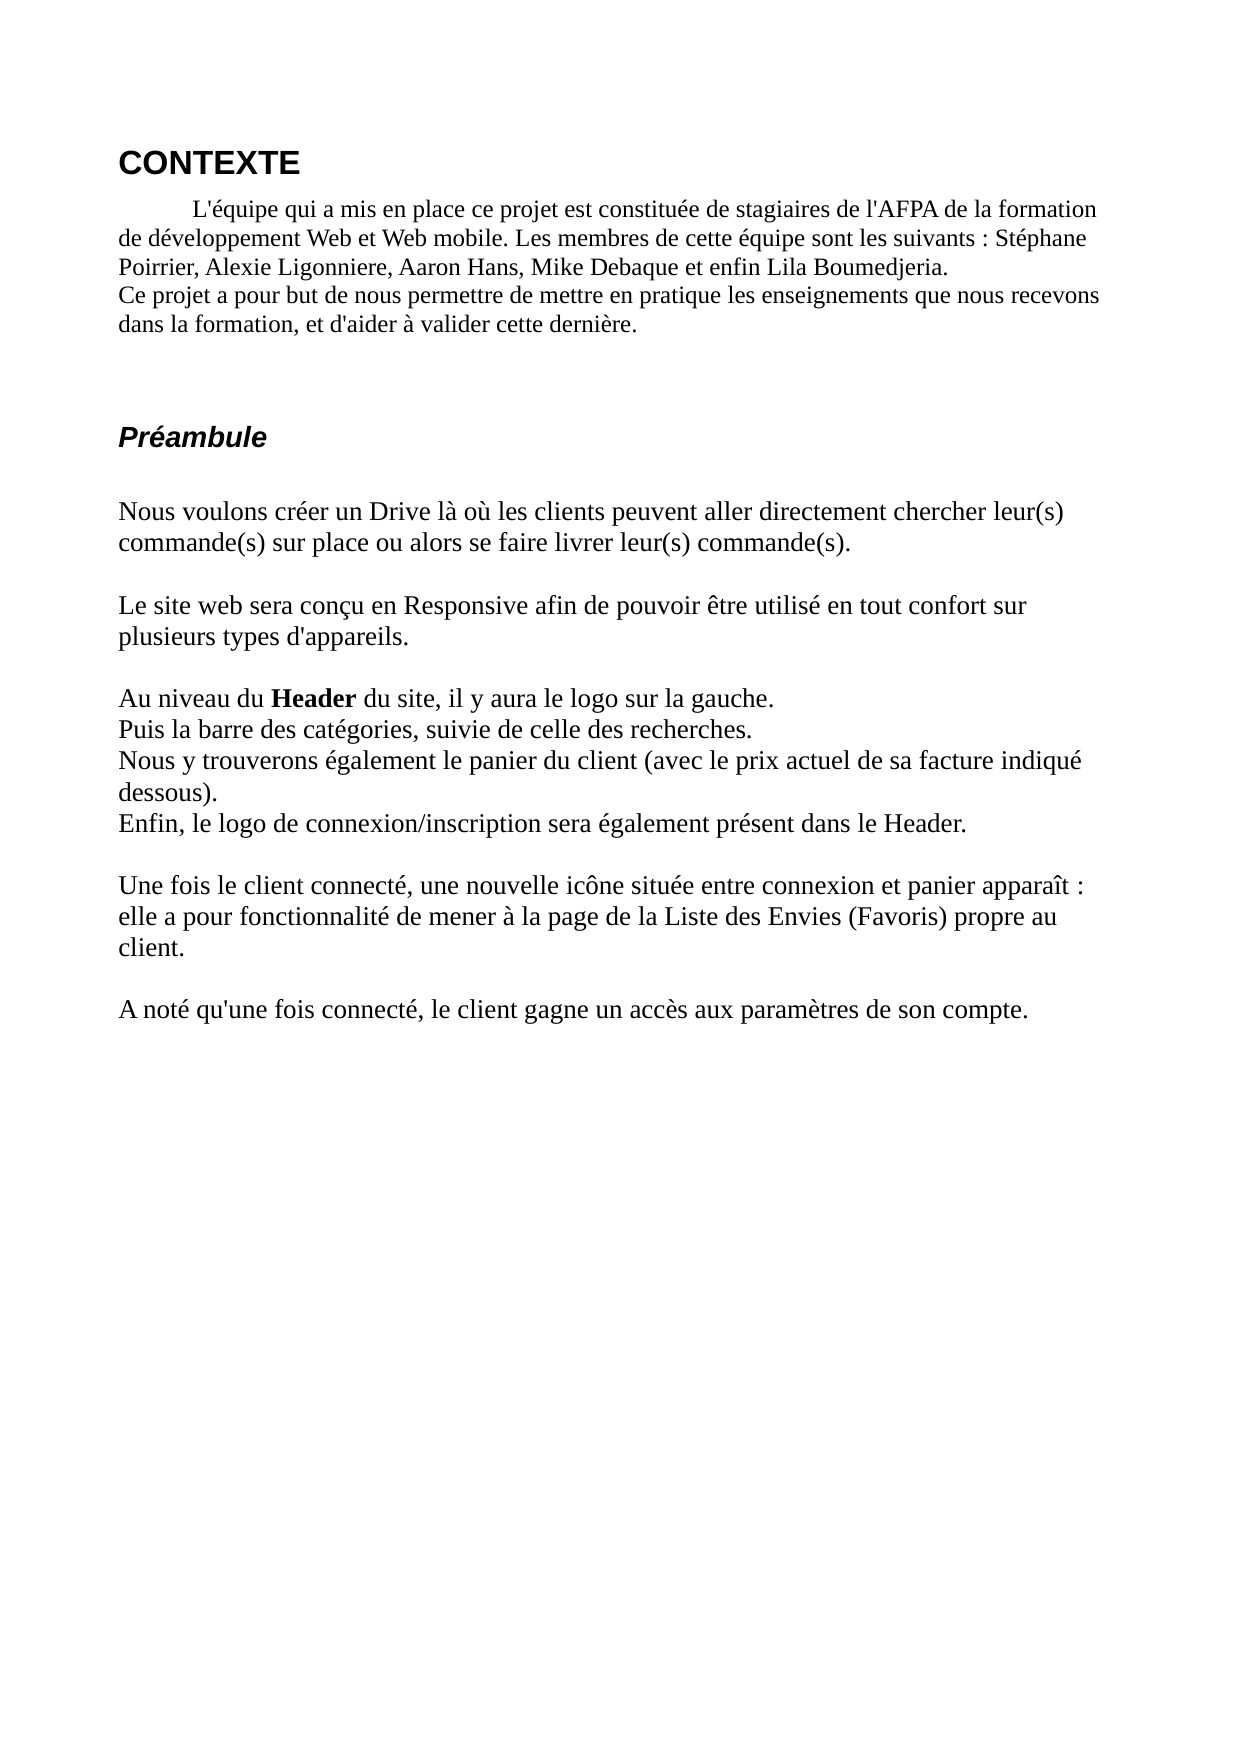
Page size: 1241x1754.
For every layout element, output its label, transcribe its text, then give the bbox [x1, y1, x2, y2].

text Enfin, le logo de connexion/inscription sera également présent dans le Header. [118, 807, 1122, 838]
subtitle Préambule [118, 421, 1122, 454]
text Le site web sera conçu en Responsive afin de pouvoir être utilisé en tout confort sur plusieurs types d'appareils. [118, 589, 1122, 651]
text Au niveau du Header du site, il y aura le logo sur la gauche. [118, 682, 1122, 713]
text Ce projet a pour but de nous permettre de mettre en pratique les enseignements que nous recevons dans la formation, et d'aider à valider cette dernière. [118, 281, 1122, 338]
text L'équipe qui a mis en place ce projet est constituée de stagiaires de l'AFPA de la formation de développement Web et Web mobile. Les membres de cette équipe sont les suivants : Stéphane Poirrier, Alexie Ligonniere, Aaron Hans, Mike Debaque et enfin Lila Boumedjeria. [118, 194, 1122, 281]
text A noté qu'une fois connecté, le client gagne un accès aux paramètres de son compte. [118, 994, 1122, 1025]
text Nous voulons créer un Drive là où les clients peuvent aller directement chercher leur(s) commande(s) sur place ou alors se faire livrer leur(s) commande(s). [118, 495, 1122, 558]
text Nous y trouverons également le panier du client (avec le prix actuel de sa facture indiqué dessous). [118, 744, 1122, 807]
subtitle CONTEXTE [118, 143, 1122, 182]
text Une fois le client connecté, une nouvelle icône située entre connexion et panier apparaît : elle a pour fonctionnalité de mener à la page de la Liste des Envies (Favoris) propre au client. [118, 869, 1122, 962]
text Puis la barre des catégories, suivie de celle des recherches. [118, 713, 1122, 744]
